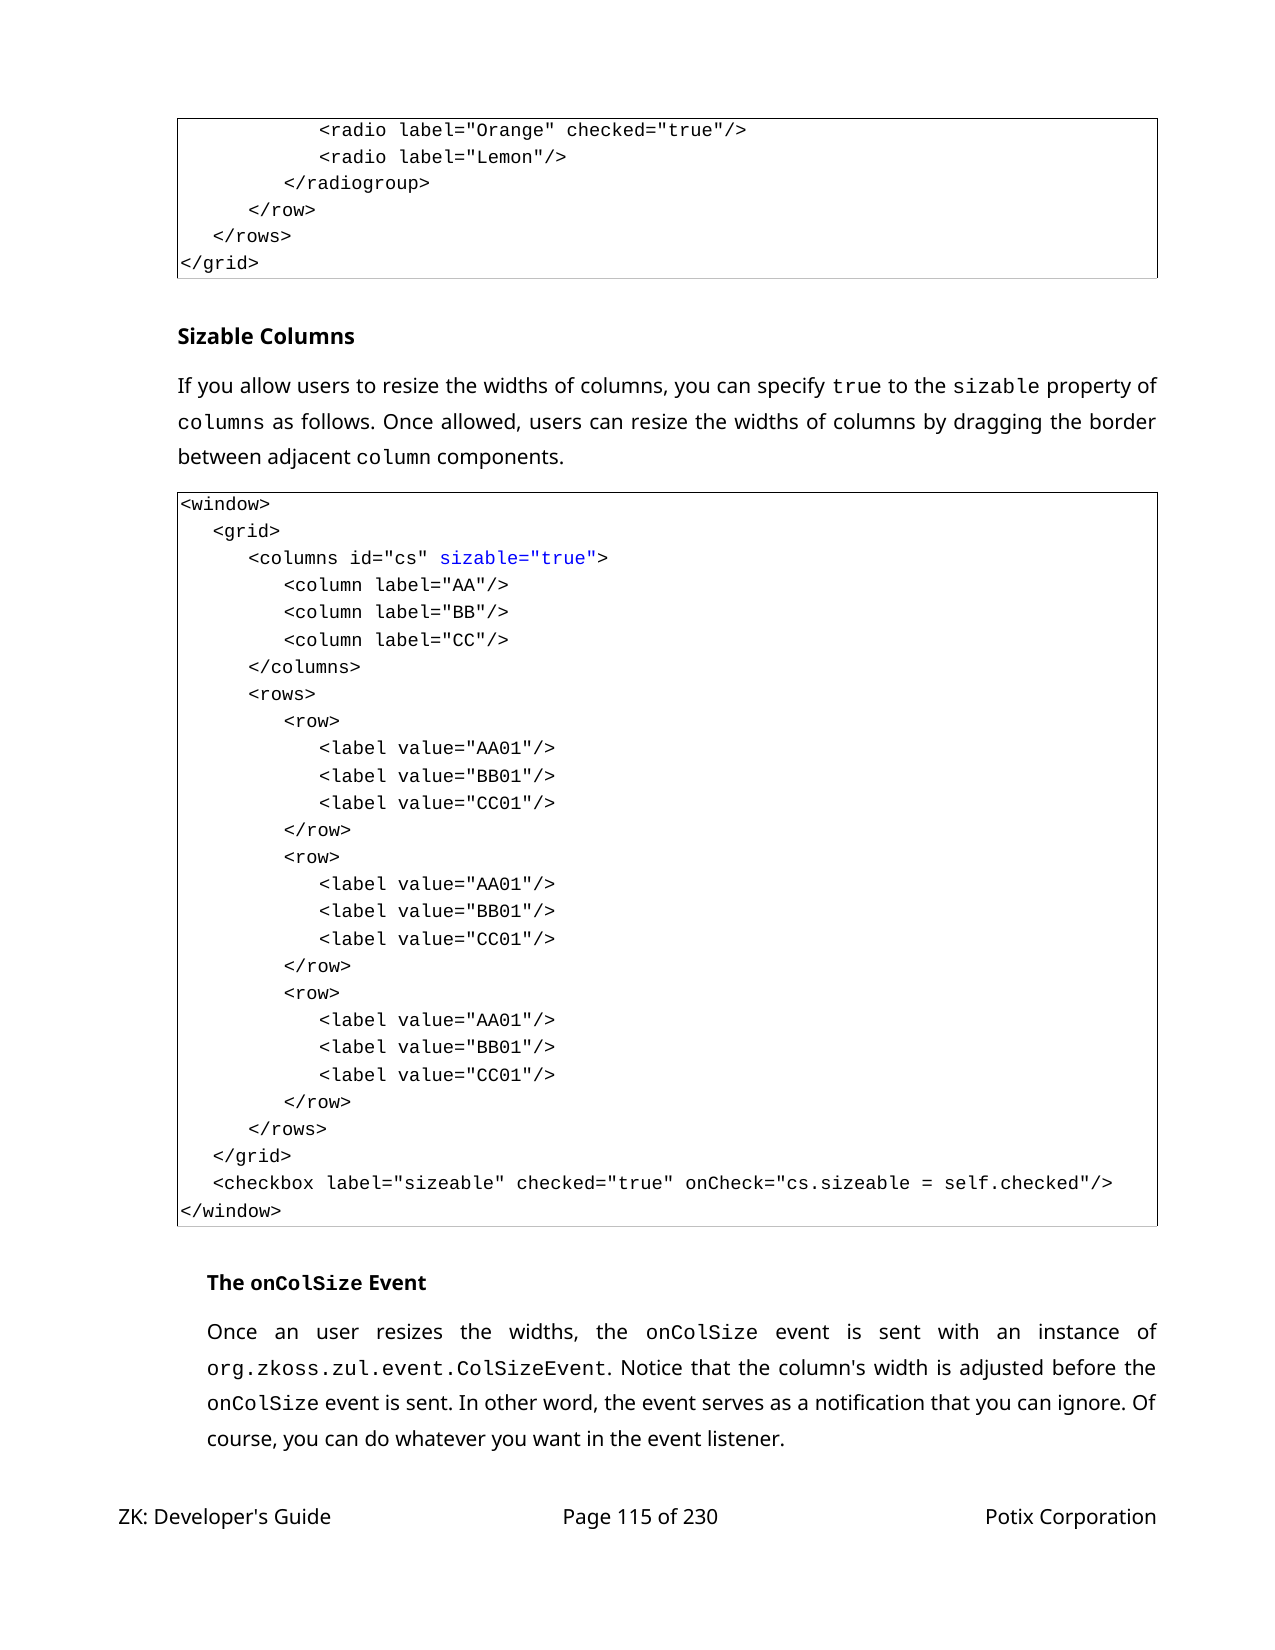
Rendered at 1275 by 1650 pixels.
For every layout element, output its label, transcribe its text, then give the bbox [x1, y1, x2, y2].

text If you allow users to resize the widths of columns, you can specify true to the sizable property of columns as follows. Once allowed, users can resize the widths of columns by dragging the border between adjacent column components. [177, 371, 1157, 471]
text Once an user resizes the widths, the onColSize event is sent with an instance of org.zkoss.zul.event.ColSizeEvent. Notice that the column's width is adjusted before the onColSize event is sent. In other word, the event serves as a notification that you can ignore. Of course, you can do whatever you want in the event listener. [207, 1317, 1157, 1452]
text <label value="CC01"/> [178, 927, 1157, 951]
text <label value="AA01"/> [178, 736, 1157, 761]
text <radio label="Orange" checked="true"/> <radio label="Lemon"/> </radiogroup> </row> </rows> </grid> [178, 119, 1157, 278]
text </row> [178, 818, 1157, 842]
text </window> [178, 1198, 1157, 1226]
text <label value="BB01"/> [178, 763, 1157, 788]
text <rows> [178, 682, 1157, 706]
text </columns> [178, 655, 1157, 679]
text <label value="CC01"/> [178, 791, 1157, 815]
text <row> [178, 845, 1157, 869]
text </row> [178, 1090, 1157, 1114]
text <row> [178, 709, 1157, 733]
text <column label="CC"/> [178, 627, 1157, 652]
text <window> [178, 493, 1157, 516]
text <grid> [178, 519, 1157, 543]
text </rows> [178, 1117, 1157, 1141]
text <label value="AA01"/> [178, 872, 1157, 896]
subtitle The onColSize Event [207, 1268, 1157, 1297]
text <label value="BB01"/> [178, 899, 1157, 924]
text <label value="BB01"/> [178, 1035, 1157, 1059]
text <label value="AA01"/> [178, 1008, 1157, 1032]
subtitle Sizable Columns [177, 321, 1157, 351]
text <row> [178, 981, 1157, 1005]
text <checkbox label="sizeable" checked="true" onCheck="cs.sizeable = self.checked"/> [178, 1171, 1157, 1196]
text <column label="BB"/> [178, 600, 1157, 624]
text <columns id="cs" sizable="true"> [178, 546, 1157, 570]
text <label value="CC01"/> [178, 1062, 1157, 1087]
text </row> [178, 954, 1157, 978]
text </grid> [178, 1144, 1157, 1168]
text <column label="AA"/> [178, 573, 1157, 597]
